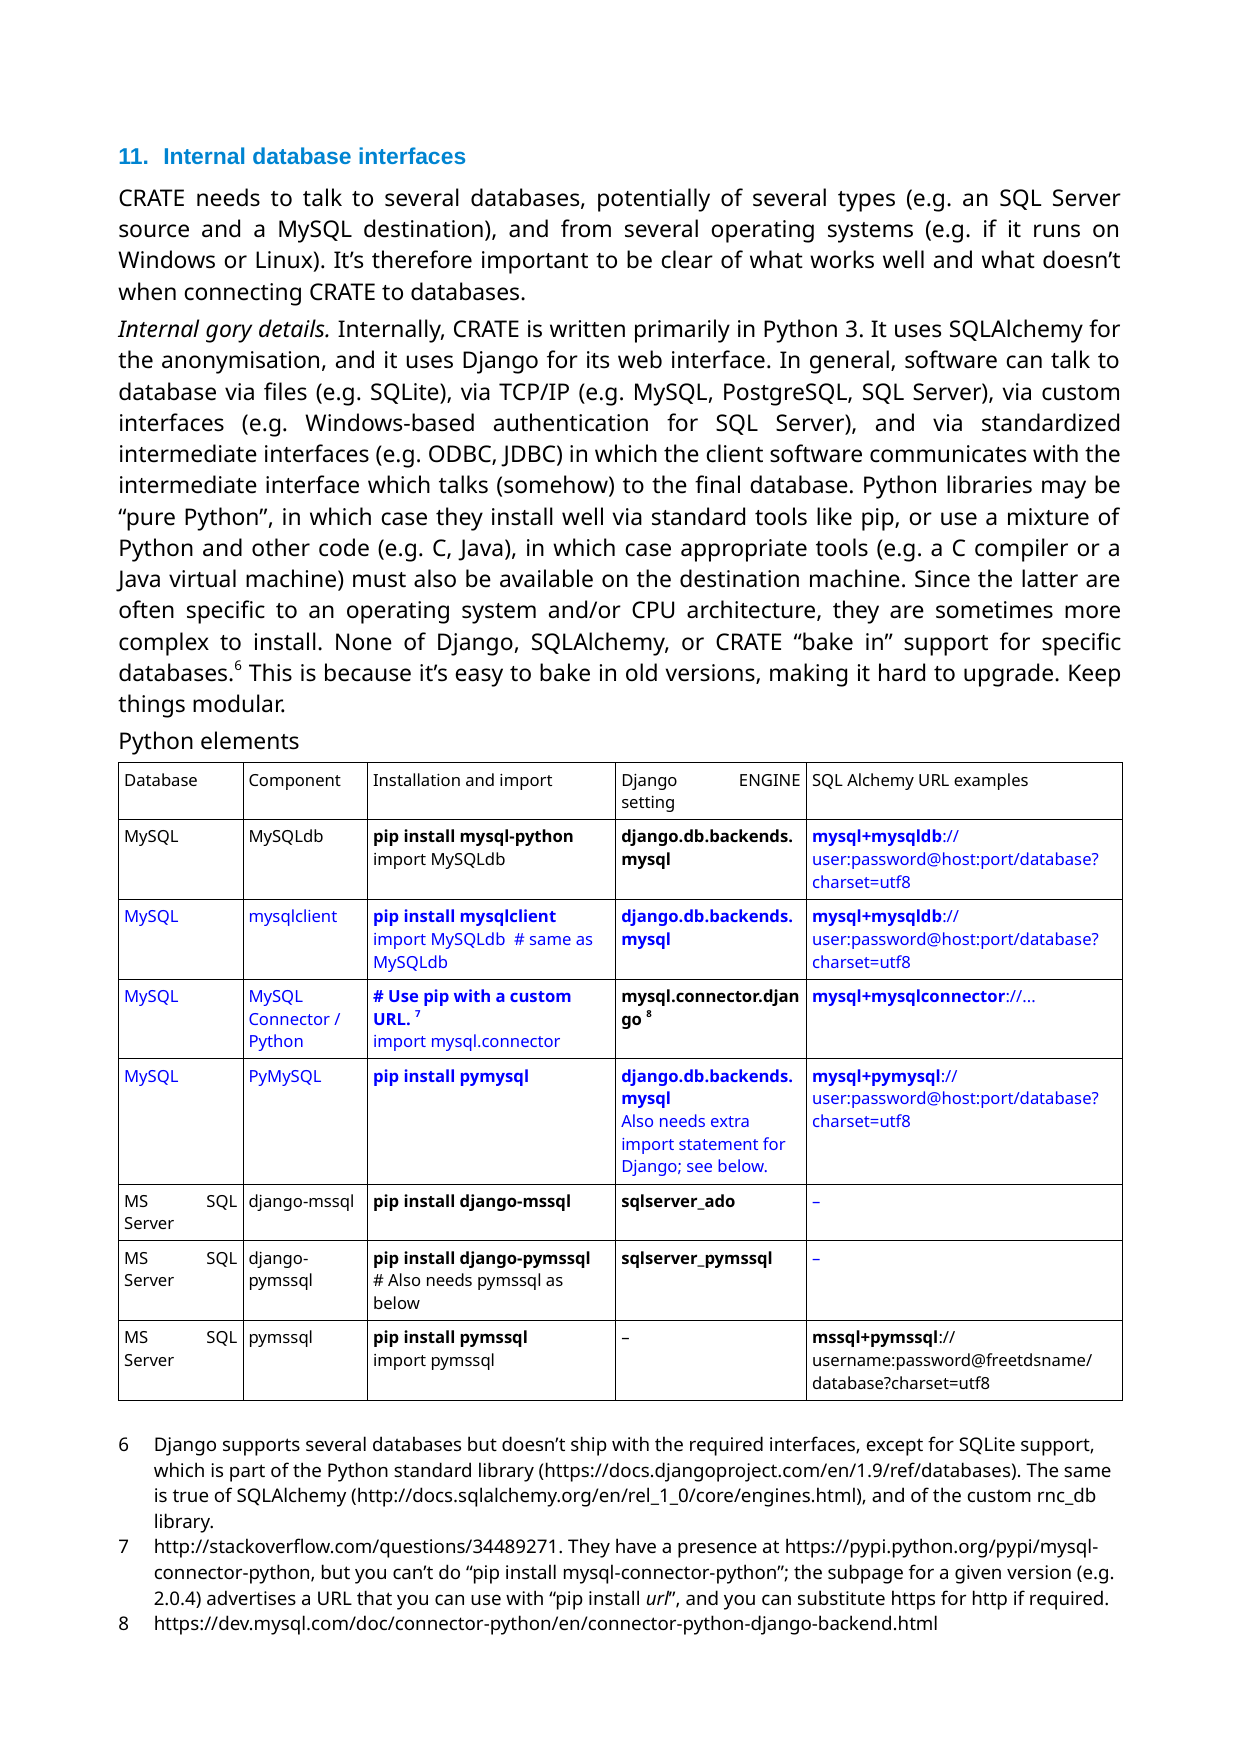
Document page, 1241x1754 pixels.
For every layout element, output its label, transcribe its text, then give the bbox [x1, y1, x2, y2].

table_cell mysql+mysqlconnector://... [807, 980, 1122, 1058]
text Django supports several databases but doesn’t ship with the required interfaces, except for SQLite support, which is part of the Python standard library (https://docs.djangoproject.com/en/1.9/ref/databases). The same is true of SQLAlchemy (http://docs.sqlalchemy.org/en/rel_1_0/core/engines.html), and of the custom rnc_db library. [118, 1432, 1122, 1534]
table_cell MySQLdb [244, 820, 367, 899]
table_cell MySQL [119, 1059, 243, 1183]
table_cell MS SQL Server [119, 1241, 243, 1320]
table_cell mysql+pymysql://user:password@host:port/database?charset=utf8 [807, 1059, 1122, 1183]
table_cell sqlserver_pymssql [616, 1241, 806, 1320]
table_cell MySQL [119, 980, 243, 1058]
table_cell pip install django-pymssql # Also needs pymssql as below [368, 1241, 615, 1320]
text Internal gory details. Internally, CRATE is written primarily in Python 3. It uses SQLAlchemy for the anonymisation, and it uses Django for its web interface. In general, software can talk to database via files (e.g. SQLite), via TCP/IP (e.g. MySQL, PostgreSQL, SQL Server), via custom interfaces (e.g. Windows-based authentication for SQL Server), and via standardized intermediate interfaces (e.g. ODBC, JDBC) in which the client software communicates with the intermediate interface which talks (somehow) to the final database. Python libraries may be “pure Python”, in which case they install well via standard tools like pip, or use a mixture of Python and other code (e.g. C, Java), in which case appropriate tools (e.g. a C compiler or a Java virtual machine) must also be available on the destination machine. Since the latter are often specific to an operating system and/or CPU architecture, they are sometimes more complex to install. None of Django, SQLAlchemy, or CRATE “bake in” support for specific databases. This is because it’s easy to bake in old versions, making it hard to upgrade. Keep things modular. [118, 313, 1122, 719]
table_cell – [807, 1241, 1122, 1320]
table_cell # Use pip with a custom URL. import mysql.connector [368, 980, 615, 1058]
table_cell pip install django-mssql [368, 1185, 615, 1240]
table_cell PyMySQL [244, 1059, 367, 1183]
table_cell mysqlclient [244, 900, 367, 979]
text Python elements [118, 725, 1122, 756]
table_cell – [616, 1321, 806, 1400]
table_cell MySQL Connector / Python [244, 980, 367, 1058]
table_header Database [119, 763, 243, 819]
table_header Django ENGINE setting [616, 763, 806, 819]
table_cell – [807, 1185, 1122, 1240]
table_cell sqlserver_ado [616, 1185, 806, 1240]
table_cell django-mssql [244, 1185, 367, 1240]
table_cell pip install mysql-python import MySQLdb [368, 820, 615, 899]
text CRATE needs to talk to several databases, potentially of several types (e.g. an SQL Server source and a MySQL destination), and from several operating systems (e.g. if it runs on Windows or Linux). It’s therefore important to be clear of what works well and what doesn’t when connecting CRATE to databases. [118, 182, 1122, 307]
table_cell MS SQL Server [119, 1321, 243, 1400]
table_cell pymssql [244, 1321, 367, 1400]
table_cell pip install pymysql [368, 1059, 615, 1183]
table_header Installation and import [368, 763, 615, 819]
table_cell django.db.backends.mysql [616, 820, 806, 899]
table_cell mysql+mysqldb://user:password@host:port/database?charset=utf8 [807, 900, 1122, 979]
table_cell MS SQL Server [119, 1185, 243, 1240]
table_cell django.db.backends.mysql Also needs extra import statement for Django; see below. [616, 1059, 806, 1183]
table_cell pip install mysqlclient import MySQLdb # same as MySQLdb [368, 900, 615, 979]
table_cell django-pymssql [244, 1241, 367, 1320]
table_cell mssql+pymssql://username:password@freetdsname/database?charset=utf8 [807, 1321, 1122, 1400]
table_cell mysql.connector.django [616, 980, 806, 1058]
table_header Component [244, 763, 367, 819]
table_cell MySQL [119, 820, 243, 899]
table_cell django.db.backends.mysql [616, 900, 806, 979]
table_cell MySQL [119, 900, 243, 979]
table_cell pip install pymssql import pymssql [368, 1321, 615, 1400]
subtitle Internal database interfaces [118, 143, 1122, 169]
table_cell mysql+mysqldb://user:password@host:port/database?charset=utf8 [807, 820, 1122, 899]
table_header SQL Alchemy URL examples [807, 763, 1122, 819]
